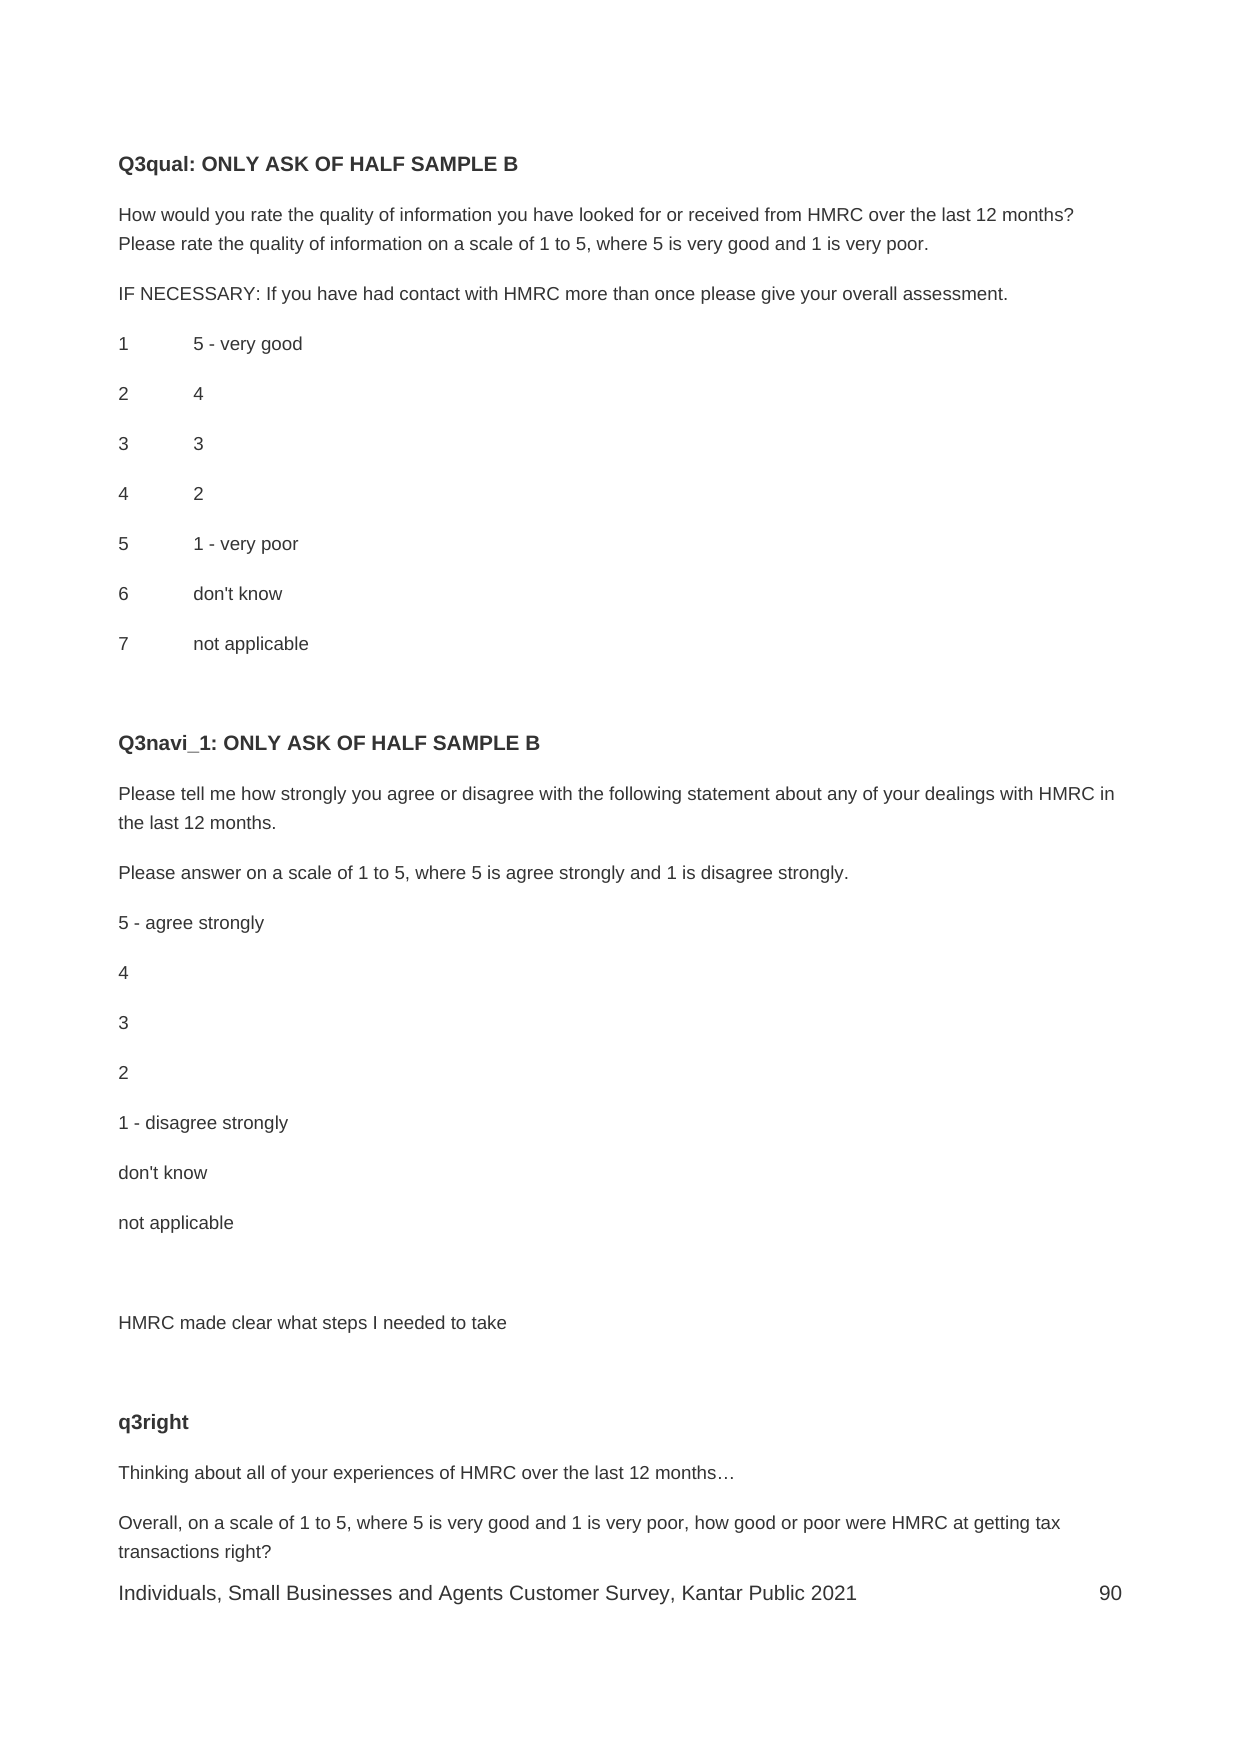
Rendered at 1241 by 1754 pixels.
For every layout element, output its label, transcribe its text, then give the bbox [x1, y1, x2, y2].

text don't know [118, 1156, 1122, 1185]
text Thinking about all of your experiences of HMRC over the last 12 months… [118, 1456, 1122, 1485]
text HMRC made clear what steps I needed to take [118, 1306, 1122, 1335]
text 4 2 [118, 477, 1122, 506]
text How would you rate the quality of information you have looked for or received from HMRC over the last 12 months? Please rate the quality of information on a scale of 1 to 5, where 5 is very good and 1 is very poor. [118, 198, 1122, 256]
text q3right [118, 1406, 1122, 1435]
text 1 - disagree strongly [118, 1106, 1122, 1135]
text 4 [118, 956, 1122, 985]
text not applicable [118, 1206, 1122, 1235]
text IF NECESSARY: If you have had contact with HMRC more than once please give your overall assessment. [118, 277, 1122, 306]
text 7 not applicable [118, 627, 1122, 656]
text 5 1 - very poor [118, 527, 1122, 556]
text 3 3 [118, 427, 1122, 456]
text 1 5 - very good [118, 327, 1122, 356]
text 2 [118, 1056, 1122, 1085]
text 2 4 [118, 377, 1122, 406]
text Q3qual: ONLY ASK OF HALF SAMPLE B [118, 148, 1122, 177]
text Q3navi_1: ONLY ASK OF HALF SAMPLE B [118, 727, 1122, 756]
text Please answer on a scale of 1 to 5, where 5 is agree strongly and 1 is disagree strongly. [118, 856, 1122, 885]
text Please tell me how strongly you agree or disagree with the following statement about any of your dealings with HMRC in the last 12 months. [118, 777, 1122, 835]
text 3 [118, 1006, 1122, 1035]
text Overall, on a scale of 1 to 5, where 5 is very good and 1 is very poor, how good or poor were HMRC at getting tax transactions right? [118, 1506, 1122, 1564]
text 6 don't know [118, 577, 1122, 606]
text 5 - agree strongly [118, 906, 1122, 935]
